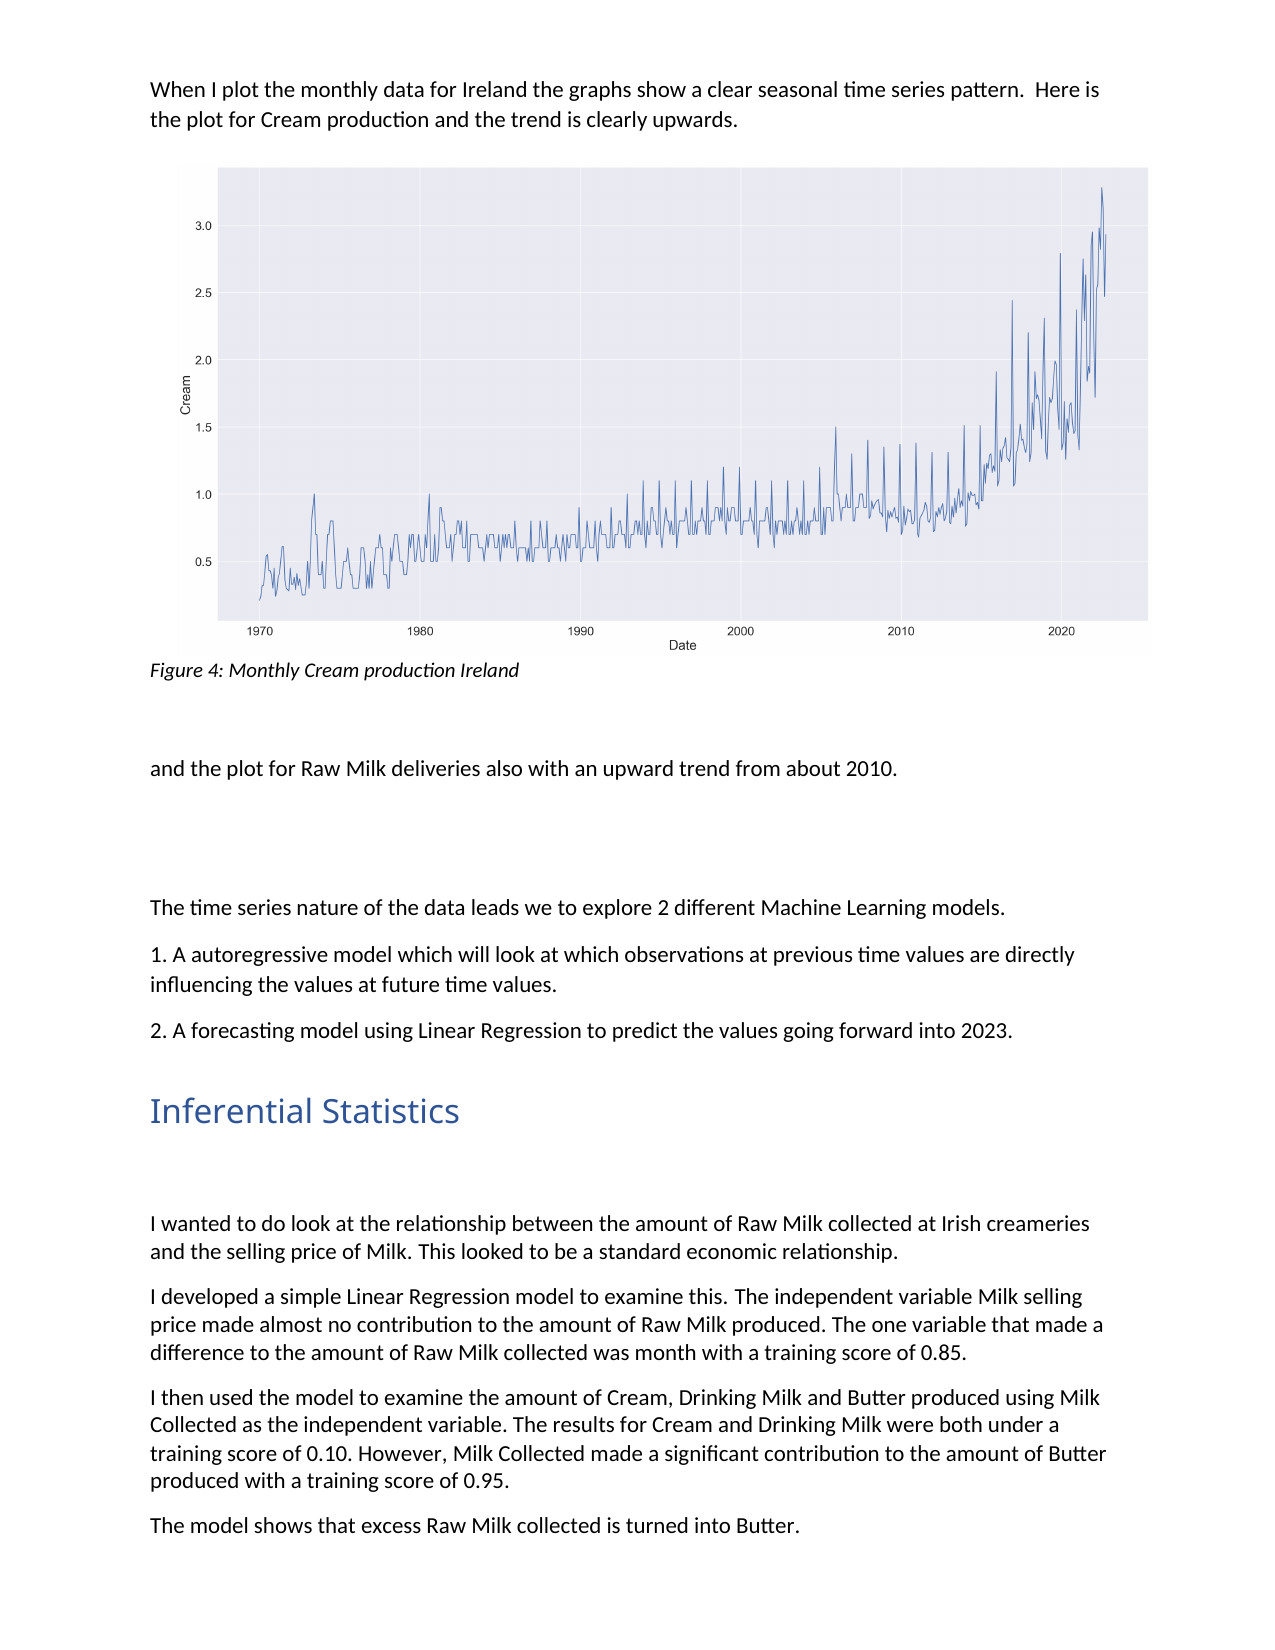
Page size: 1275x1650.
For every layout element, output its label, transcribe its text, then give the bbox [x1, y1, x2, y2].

text and the plot for Raw Milk deliveries also with an upward trend from about 2010. [150, 754, 1125, 782]
text When I plot the monthly data for Ireland the graphs show a clear seasonal time series pattern. Here is the plot for Cream production and the trend is clearly upwards. [150, 75, 1125, 133]
text I developed a simple Linear Regression model to examine this. The independent variable Milk selling price made almost no contribution to the amount of Raw Milk produced. The one variable that made a difference to the amount of Raw Milk collected was month with a training score of 0.85. [150, 1282, 1125, 1366]
text The model shows that excess Raw Milk collected is turned into Butter. [150, 1511, 1125, 1539]
picture [177, 163, 1152, 656]
text Figure 4: Monthly Cream production Ireland [150, 656, 1179, 683]
text The time series nature of the data leads we to explore 2 different Machine Learning models. [150, 893, 1125, 921]
text I wanted to do look at the relationship between the amount of Raw Milk collected at Irish creameries and the selling price of Milk. This looked to be a standard economic relationship. [150, 1209, 1125, 1265]
subtitle Inferential Statistics [150, 1088, 1125, 1133]
text 2. A forecasting model using Linear Regression to predict the values going forward into 2023. [150, 1016, 1125, 1044]
text I then used the model to examine the amount of Cream, Drinking Milk and Butter produced using Milk Collected as the independent variable. The results for Cream and Drinking Milk were both under a training score of 0.10. However, Milk Collected made a significant contribution to the amount of Butter produced with a training score of 0.95. [150, 1383, 1125, 1495]
text 1. A autoregressive model which will look at which observations at previous time values are directly influencing the values at future time values. [150, 940, 1125, 998]
